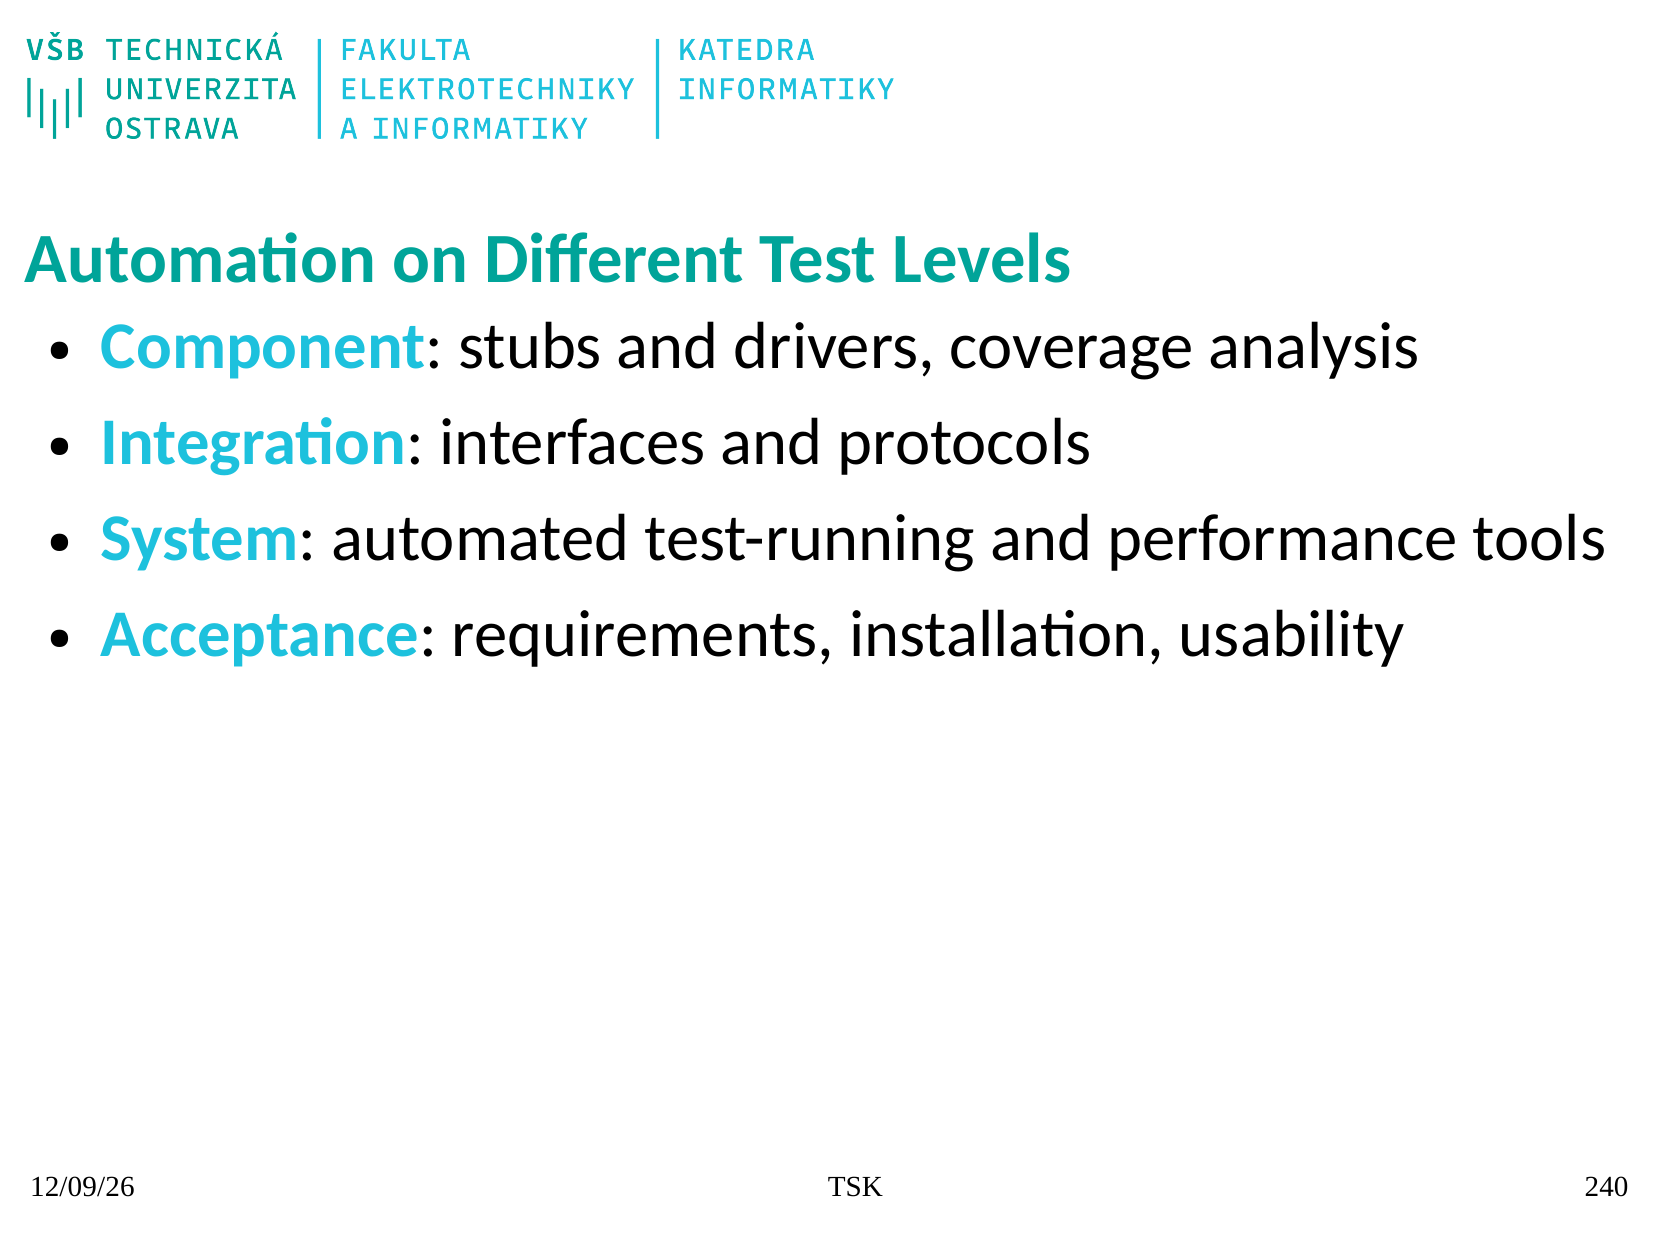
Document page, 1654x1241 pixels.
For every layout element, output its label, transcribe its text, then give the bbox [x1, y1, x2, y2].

title Automation on Different Test Levels [24, 169, 1629, 300]
list Component: stubs and drivers, coverage analysis Integration: interfaces and protocols System: automated test-running and performance tools Acceptance: requirements, installation, usability [30, 318, 1629, 1146]
picture [26, 31, 894, 139]
